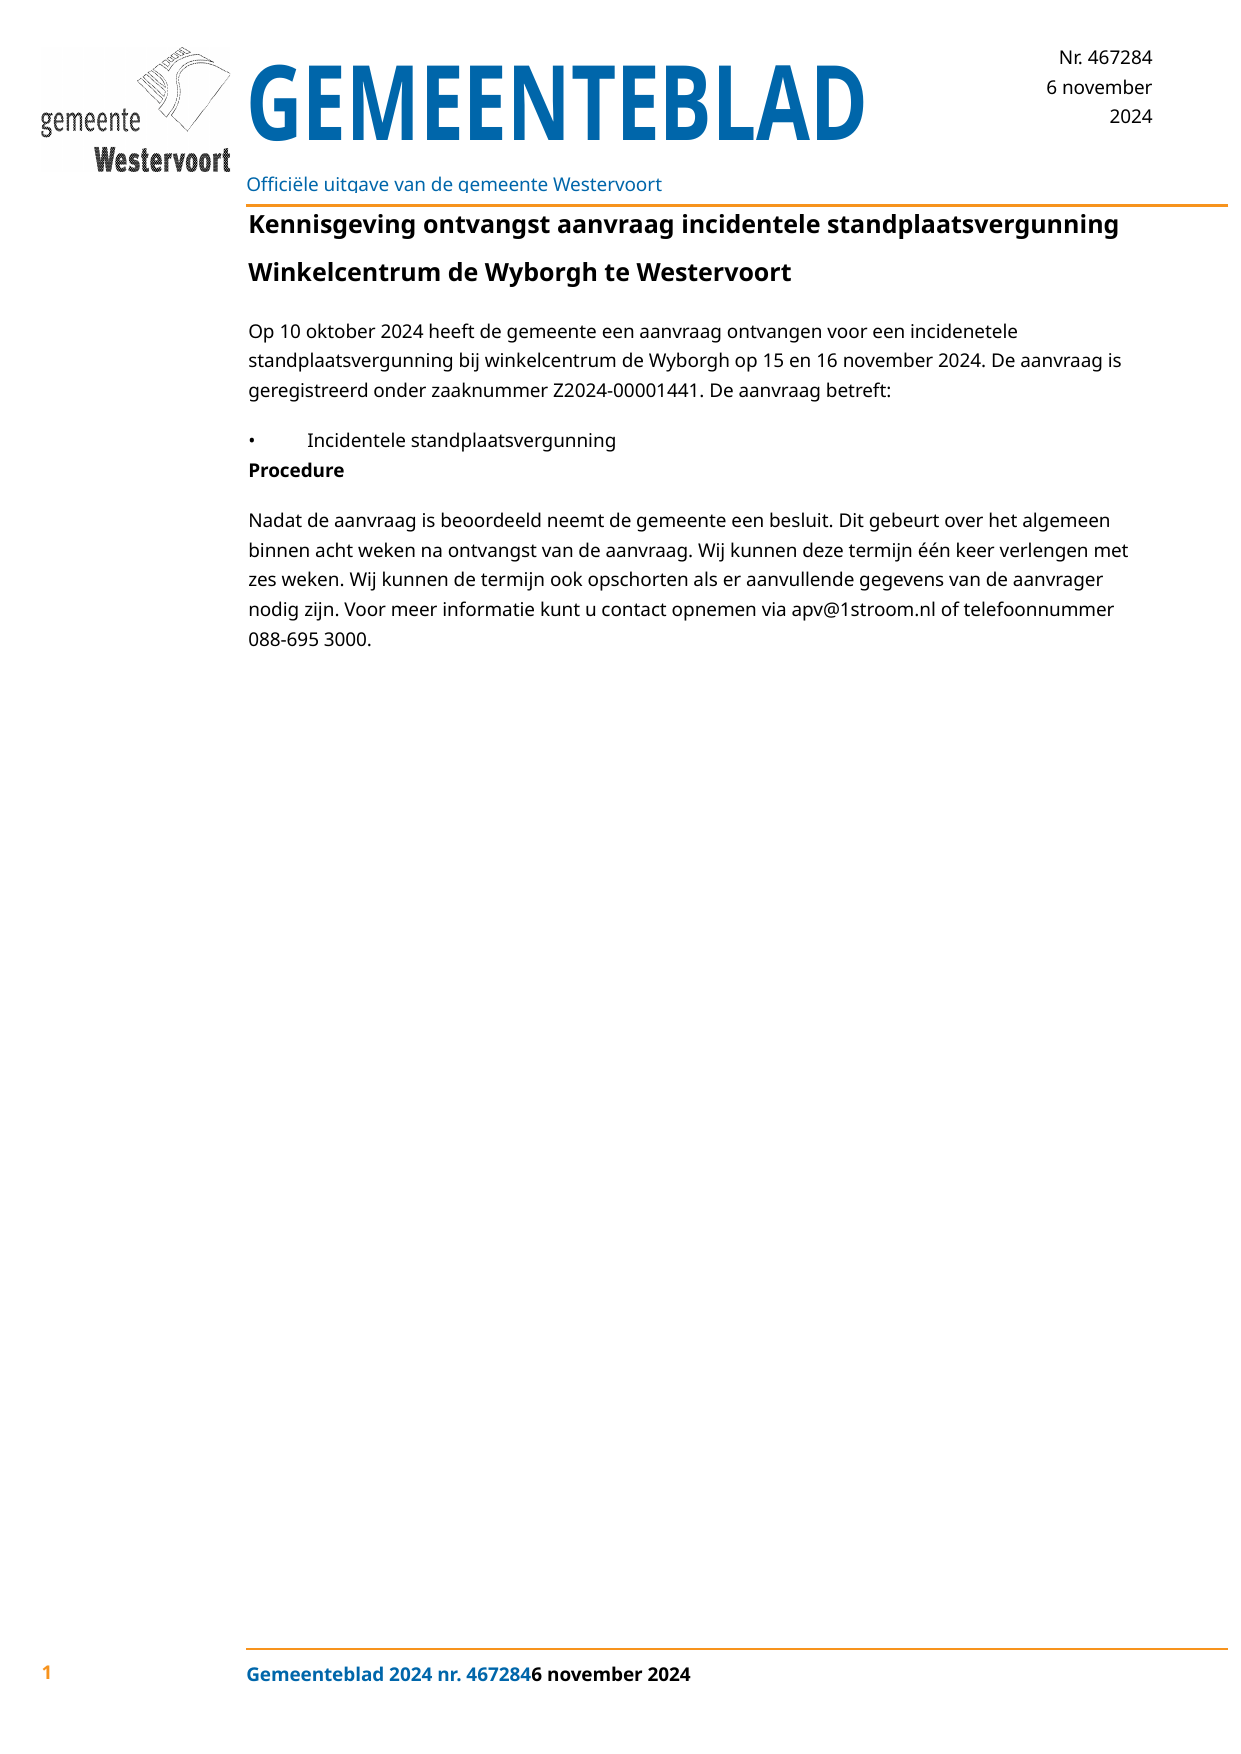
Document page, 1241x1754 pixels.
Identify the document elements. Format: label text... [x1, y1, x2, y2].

text Op 10 oktober 2024 heeft de gemeente een aanvraag ontvangen voor een incidenetele standplaatsvergunning bij winkelcentrum de Wyborgh op 15 en 16 november 2024. De aanvraag is geregistreerd onder zaaknummer Z2024-00001441. De aanvraag betreft: [248, 318, 1152, 403]
text Nadat de aanvraag is beoordeeld neemt de gemeente een besluit. Dit gebeurt over het algemeen binnen acht weken na ontvangst van de aanvraag. Wij kunnen deze termijn één keer verlengen met zes weken. Wij kunnen de termijn ook opschorten als er aanvullende gegevens van de aanvrager nodig zijn. Voor meer informatie kunt u contact opnemen via apv@1stroom.nl of telefoonnummer 088-695 3000. [248, 507, 1152, 652]
text Procedure [248, 457, 1152, 483]
picture [41, 47, 231, 172]
text Kennisgeving ontvangst aanvraag incidentele standplaatsvergunning Winkelcentrum de Wyborgh te Westervoort [248, 207, 1152, 288]
list Incidentele standplaatsvergunning [248, 427, 1152, 453]
